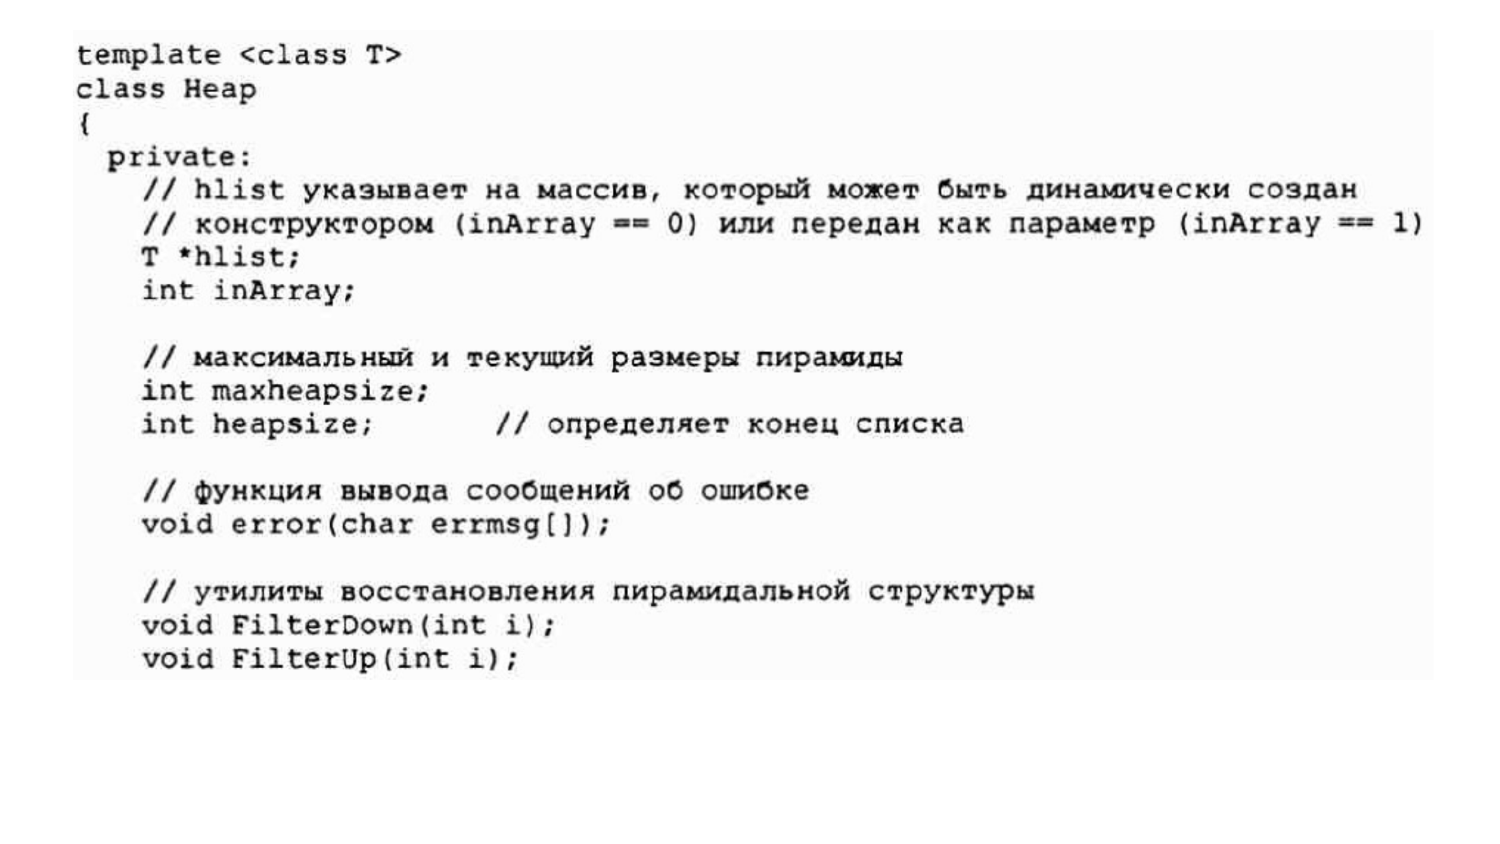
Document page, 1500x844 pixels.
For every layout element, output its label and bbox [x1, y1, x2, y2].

picture [58, 30, 1434, 718]
